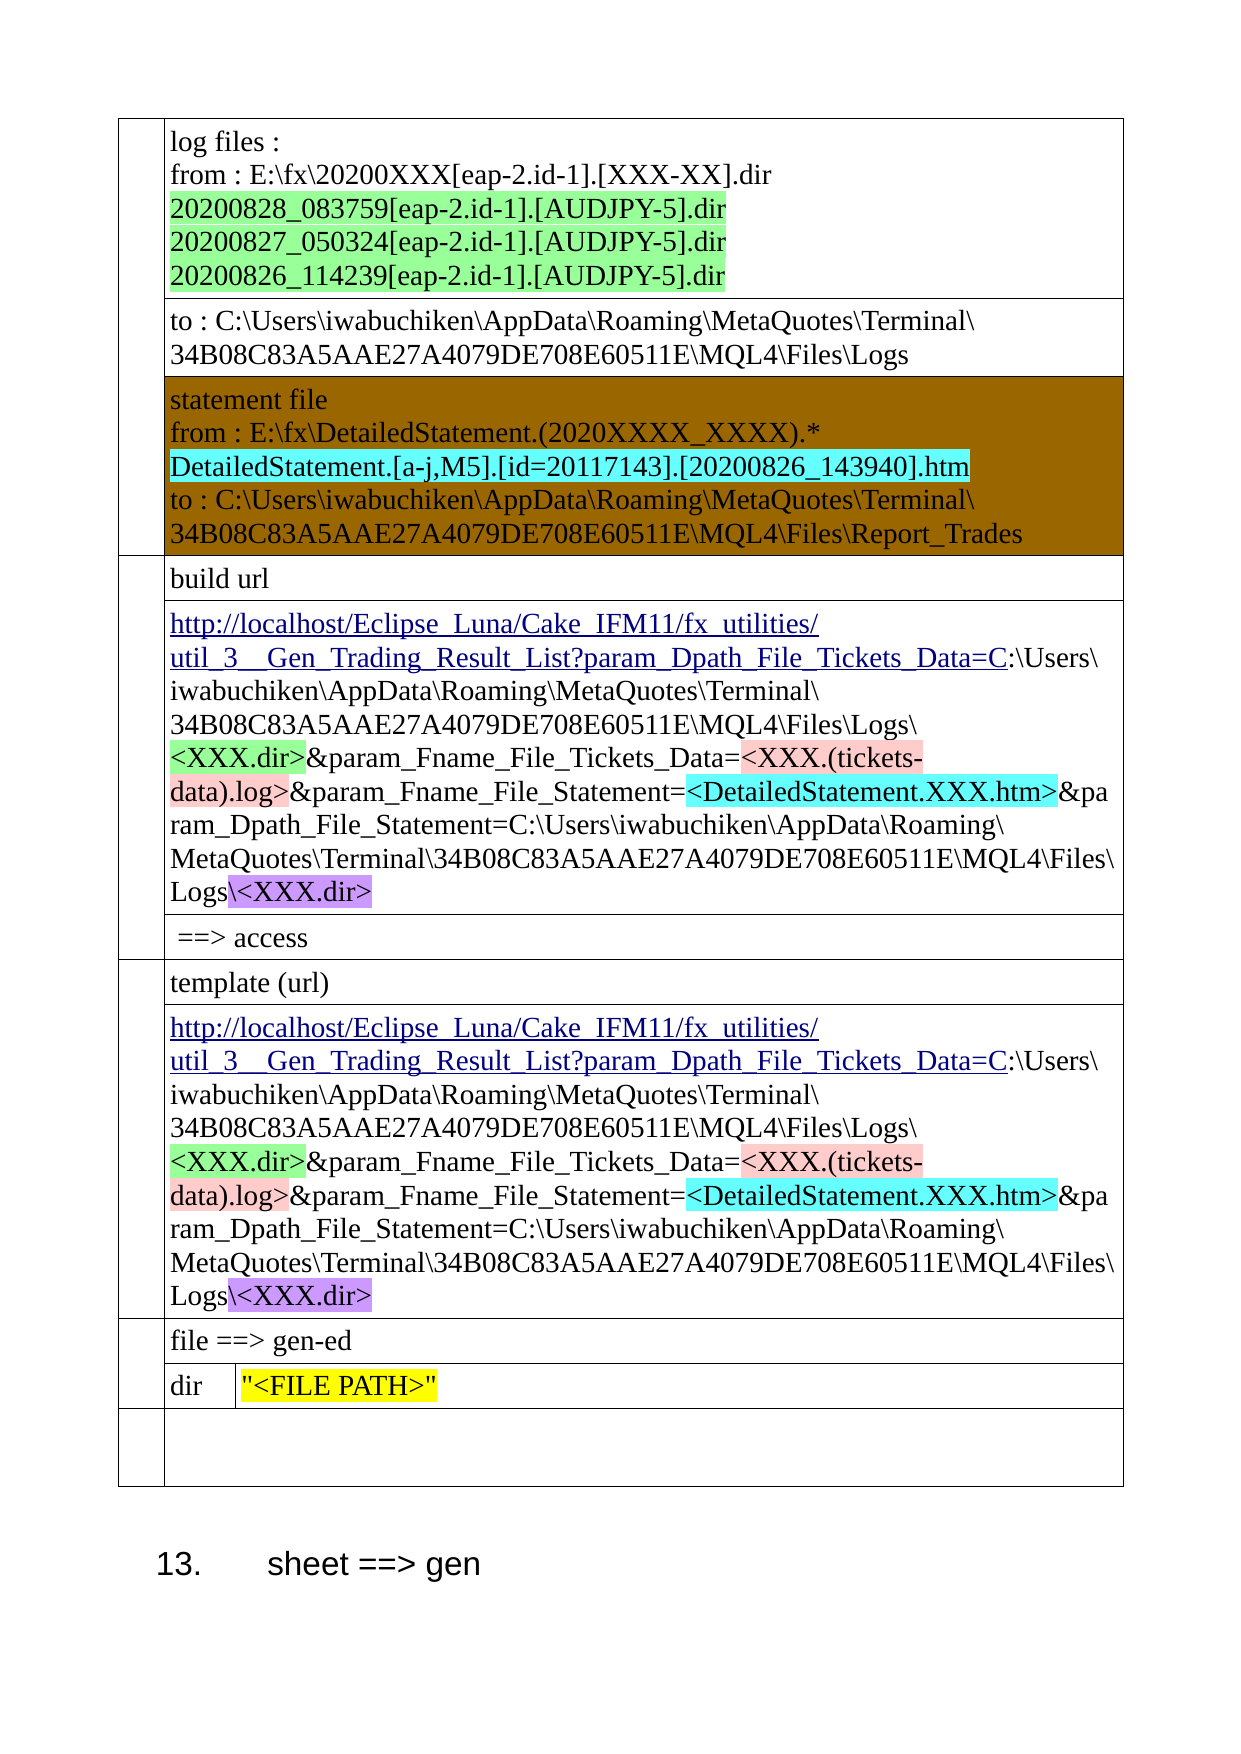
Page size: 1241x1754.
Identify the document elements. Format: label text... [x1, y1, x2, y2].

table_cell http://localhost/Eclipse_Luna/Cake_IFM11/fx_utilities/util_3__Gen_Trading_Result_List?param_Dpath_File_Tickets_Data=C:\Users\iwabuchiken\AppData\Roaming\MetaQuotes\Terminal\34B08C83A5AAE27A4079DE708E60511E\MQL4\Files\Logs\<XXX.dir>&param_Fname_File_Tickets_Data=<XXX.(tickets-data).log>&param_Fname_File_Statement=<DetailedStatement.XXX.htm>&param_Dpath_File_Statement=C:\Users\iwabuchiken\AppData\Roaming\MetaQuotes\Terminal\34B08C83A5AAE27A4079DE708E60511E\MQL4\Files\Logs\<XXX.dir> [165, 601, 1123, 914]
table_cell [119, 556, 164, 959]
table_cell [165, 1409, 1123, 1486]
table_cell to : C:\Users\iwabuchiken\AppData\Roaming\MetaQuotes\Terminal\34B08C83A5AAE27A4079DE708E60511E\MQL4\Files\Logs [165, 299, 1123, 376]
table_cell template (url) [165, 960, 1123, 1004]
table_cell "<FILE PATH>" [236, 1364, 1123, 1408]
list sheet ==> gen [156, 1544, 1122, 1582]
table_cell log files : from : E:\fx\20200XXX[eap-2.id-1].[XXX-XX].dir 20200828_083759[eap-2.id-1].[AUDJPY-5].dir 20200827_050324[eap-2.id-1].[AUDJPY-5].dir 20200826_114239[eap-2.id-1].[AUDJPY-5].dir [165, 119, 1123, 297]
table_cell [119, 960, 164, 1317]
table_cell statement file from : E:\fx\DetailedStatement.(2020XXXX_XXXX).* DetailedStatement.[a-j,M5].[id=20117143].[20200826_143940].htm to : C:\Users\iwabuchiken\AppData\Roaming\MetaQuotes\Terminal\34B08C83A5AAE27A4079DE708E60511E\MQL4\Files\Report_Trades [165, 377, 1123, 555]
table_cell ==> access [165, 915, 1123, 959]
table_cell [119, 119, 164, 555]
table_cell dir [165, 1364, 235, 1408]
table_cell build url [165, 556, 1123, 600]
table_cell file ==> gen-ed [165, 1319, 1123, 1363]
table_cell http://localhost/Eclipse_Luna/Cake_IFM11/fx_utilities/util_3__Gen_Trading_Result_List?param_Dpath_File_Tickets_Data=C:\Users\iwabuchiken\AppData\Roaming\MetaQuotes\Terminal\34B08C83A5AAE27A4079DE708E60511E\MQL4\Files\Logs\<XXX.dir>&param_Fname_File_Tickets_Data=<XXX.(tickets-data).log>&param_Fname_File_Statement=<DetailedStatement.XXX.htm>&param_Dpath_File_Statement=C:\Users\iwabuchiken\AppData\Roaming\MetaQuotes\Terminal\34B08C83A5AAE27A4079DE708E60511E\MQL4\Files\Logs\<XXX.dir> [165, 1005, 1123, 1317]
table_cell [119, 1319, 164, 1408]
table_cell [119, 1409, 164, 1486]
